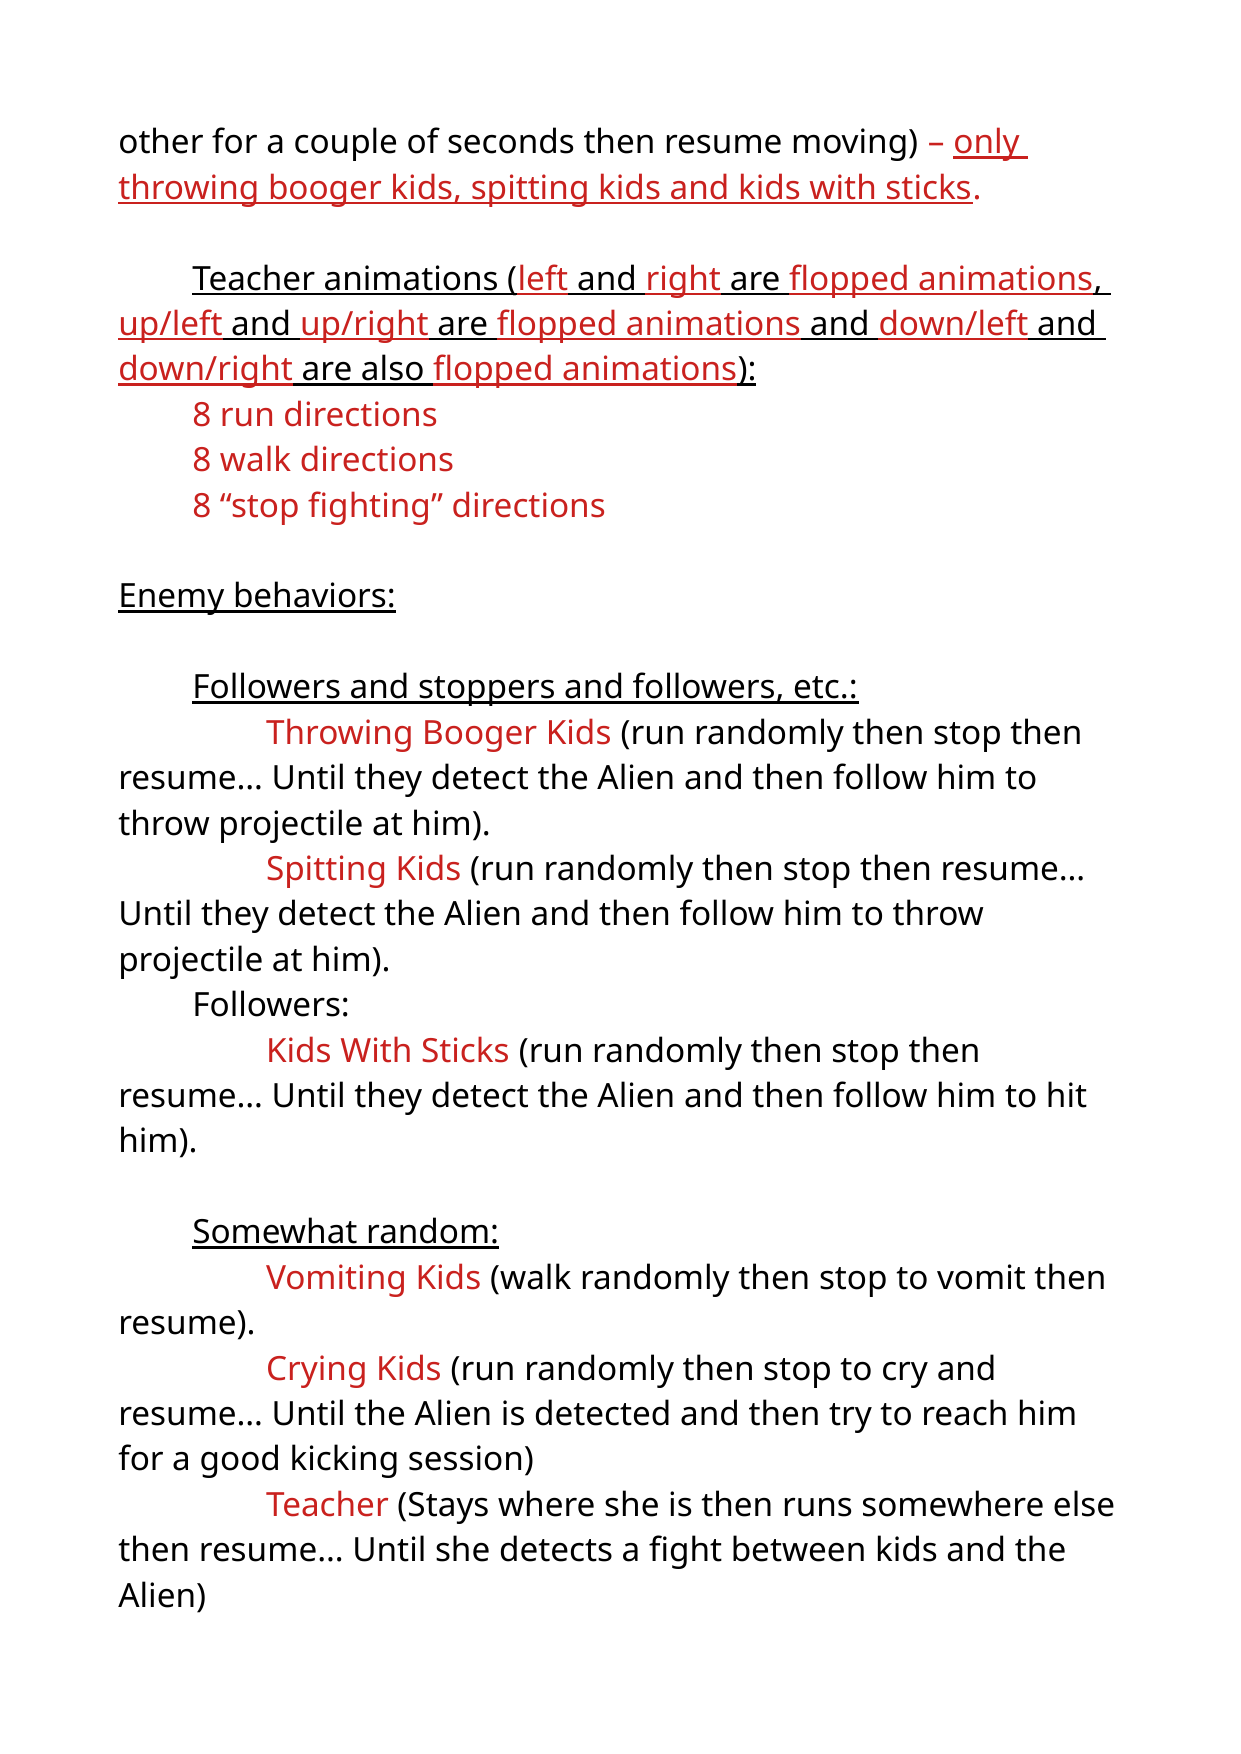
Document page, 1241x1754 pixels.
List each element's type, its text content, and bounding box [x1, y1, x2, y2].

text Followers and stoppers and followers, etc.: [118, 663, 1122, 708]
text Kids With Sticks (run randomly then stop then resume… Until they detect the Alien and then follow him to hit him). [118, 1026, 1122, 1163]
text 8 walk directions [118, 436, 1122, 481]
text Crying Kids (run randomly then stop to cry and resume… Until the Alien is detected and then try to reach him for a good kicking session) [118, 1344, 1122, 1481]
text Spitting Kids (run randomly then stop then resume… Until they detect the Alien and then follow him to throw projectile at him). [118, 845, 1122, 981]
text Throwing Booger Kids (run randomly then stop then resume… Until they detect the Alien and then follow him to throw projectile at him). [118, 708, 1122, 845]
text Teacher (Stays where she is then runs somewhere else then resume… Until she detects a fight between kids and the Alien) [118, 1481, 1122, 1617]
text Teacher animations (left and right are flopped animations, up/left and up/right are flopped animations and down/left and down/right are also flopped animations): [118, 254, 1122, 391]
text 8 run directions [118, 391, 1122, 436]
text Vomiting Kids (walk randomly then stop to vomit then resume). [118, 1253, 1122, 1344]
text Enemy behaviors: [118, 572, 1122, 618]
text 8 “stop fighting” directions [118, 481, 1122, 527]
text Followers: [118, 981, 1122, 1026]
text Somewhat random: [118, 1208, 1122, 1253]
text other for a couple of seconds then resume moving) – only throwing booger kids, spitting kids and kids with sticks. [118, 118, 1122, 209]
